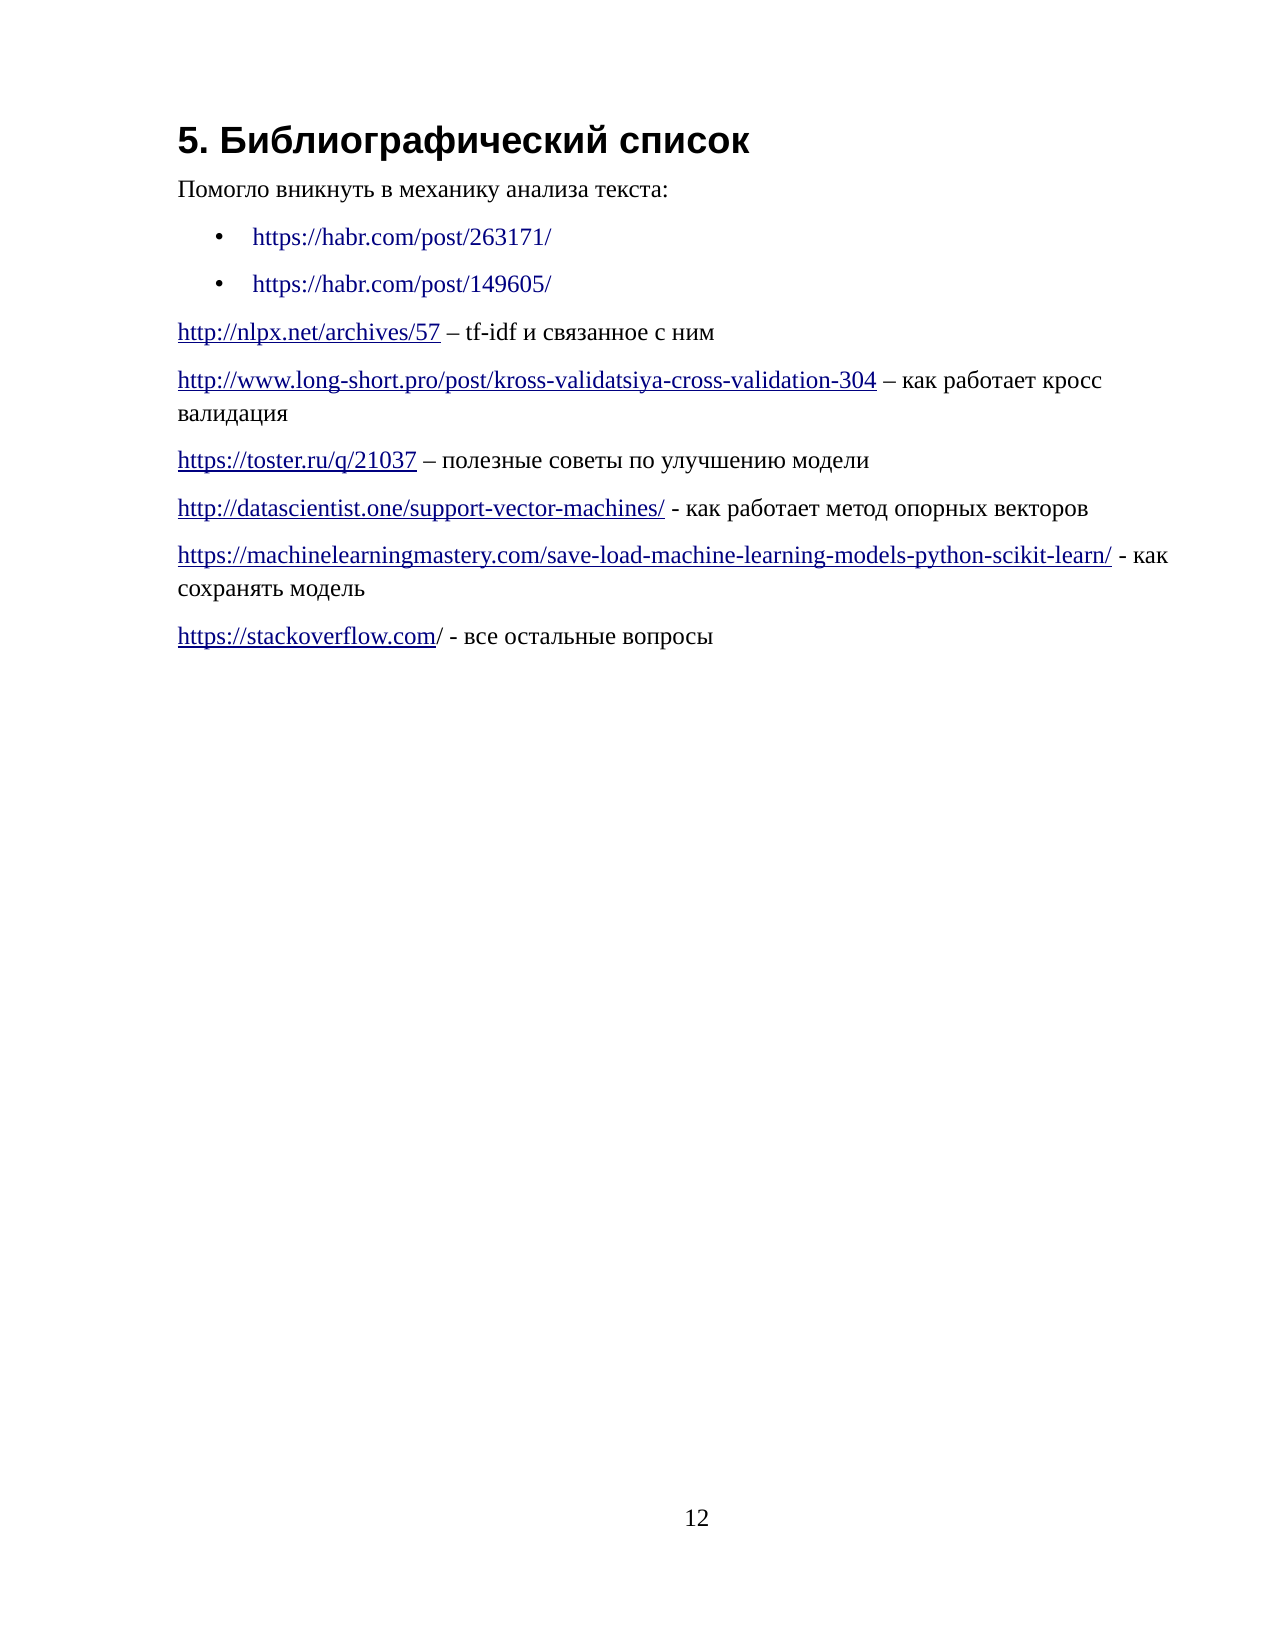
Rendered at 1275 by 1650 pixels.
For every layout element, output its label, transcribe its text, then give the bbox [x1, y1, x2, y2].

text https://machinelearningmastery.com/save-load-machine-learning-models-python-scikit-learn/ - как сохранять модель [177, 541, 1216, 602]
text Помогло вникнуть в механику анализа текста: [177, 174, 1216, 203]
list https://habr.com/post/149605/ [215, 269, 1216, 298]
text https://stackoverflow.com/ - все остальные вопросы [177, 621, 1216, 650]
text http://www.long-short.pro/post/kross-validatsiya-cross-validation-304 – как работает кросс валидация [177, 365, 1216, 426]
text https://toster.ru/q/21037 – полезные советы по улучшению модели [177, 445, 1216, 474]
subtitle 5. Библиографический список [177, 118, 1216, 162]
text http://datascientist.one/support-vector-machines/ - как работает метод опорных векторов [177, 493, 1216, 522]
list https://habr.com/post/263171/ [215, 222, 1216, 251]
text http://nlpx.net/archives/57 – tf-idf и связанное с ним [177, 317, 1216, 346]
